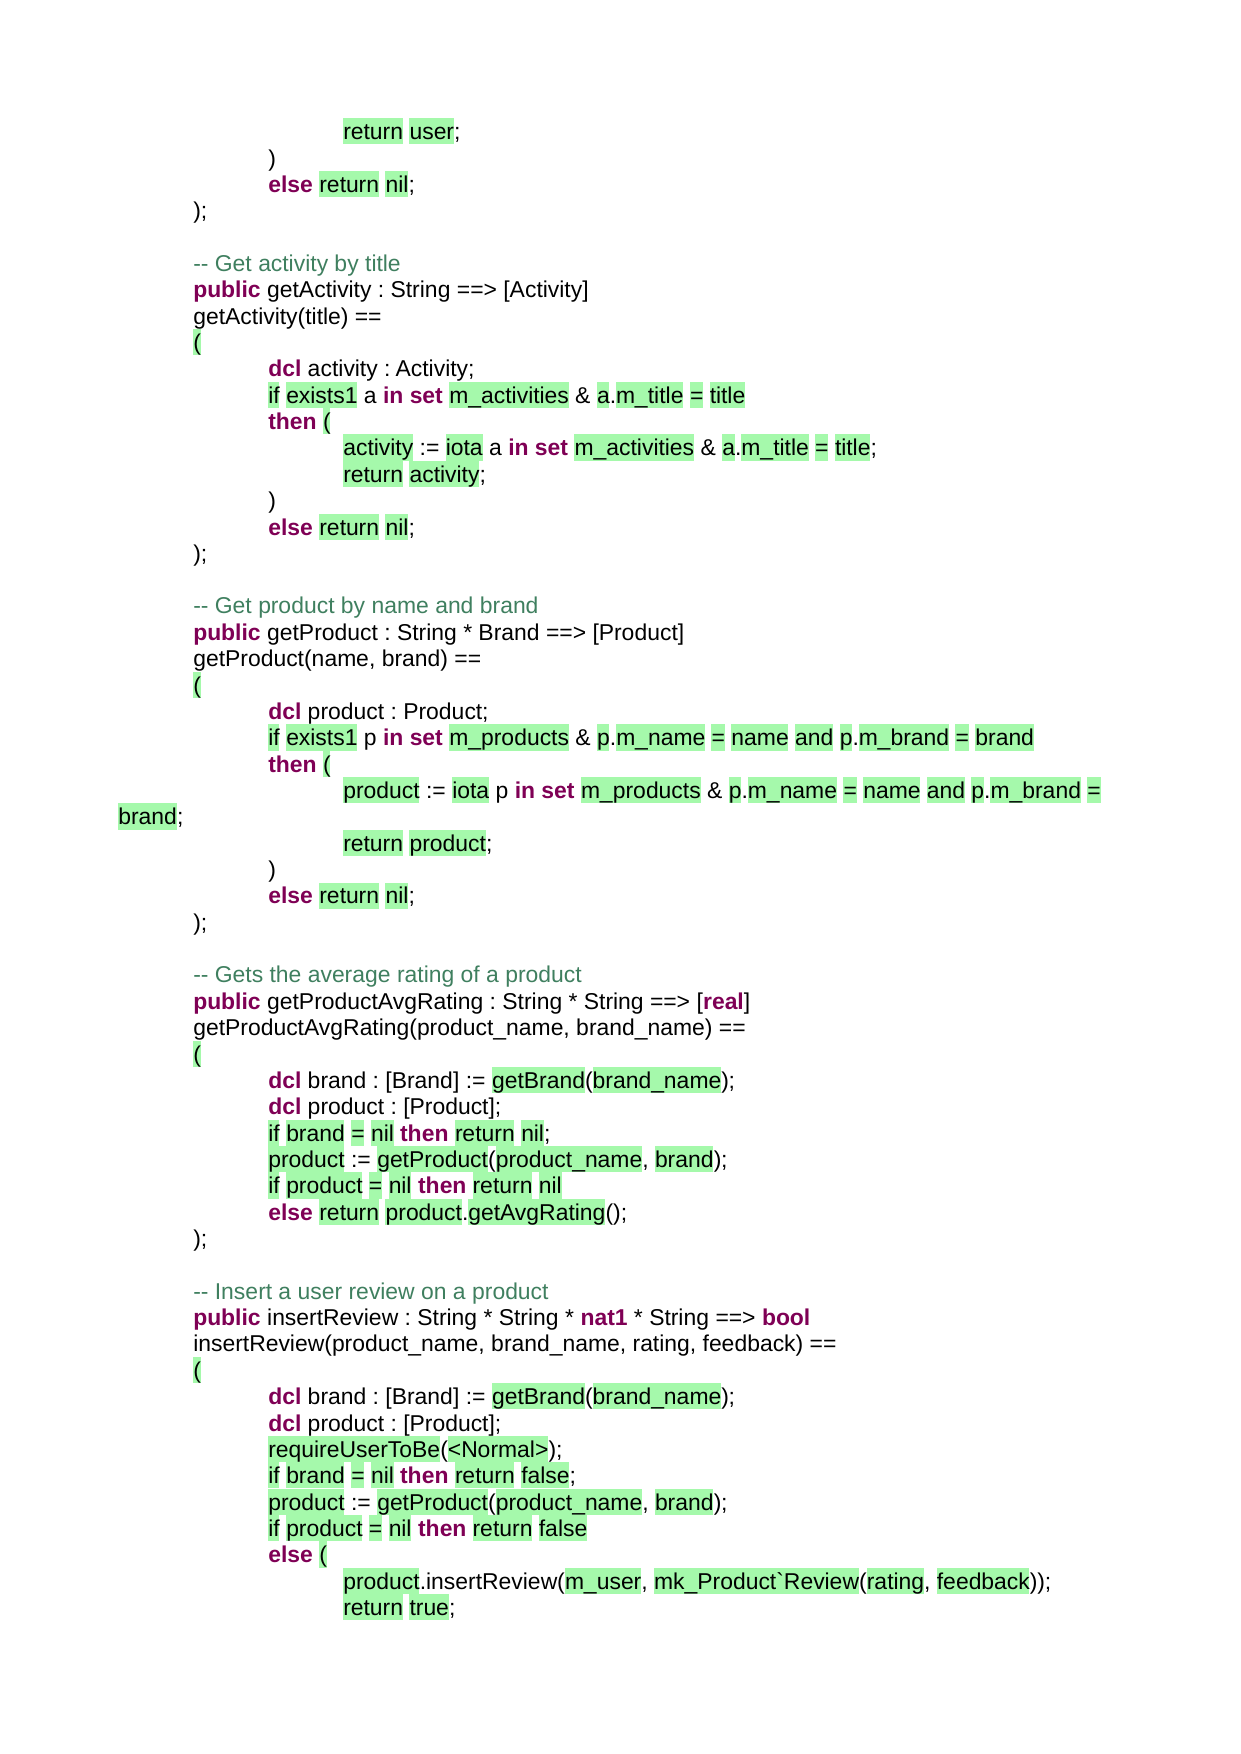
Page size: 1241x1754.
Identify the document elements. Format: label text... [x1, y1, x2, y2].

text ); [118, 909, 1122, 935]
text return true; [118, 1594, 1122, 1620]
text -- Get product by name and brand [118, 592, 1122, 619]
text product.insertReview(m_user, mk_Product`Review(rating, feedback)); [118, 1568, 1122, 1594]
text return user; [118, 118, 1122, 144]
text insertReview(product_name, brand_name, rating, feedback) == [118, 1330, 1122, 1357]
text ) [118, 856, 1122, 882]
text -- Insert a user review on a product [118, 1278, 1122, 1304]
text ) [118, 144, 1122, 171]
text return product; [118, 830, 1122, 856]
text if exists1 a in set m_activities & a.m_title = title [118, 382, 1122, 408]
text dcl brand : [Brand] := getBrand(brand_name); [118, 1067, 1122, 1093]
text -- Gets the average rating of a product [118, 961, 1122, 988]
text ( [118, 1357, 1122, 1383]
text ); [118, 197, 1122, 223]
text ); [118, 1225, 1122, 1251]
text return activity; [118, 461, 1122, 487]
text else return product.getAvgRating(); [118, 1199, 1122, 1225]
text getActivity(title) == [118, 303, 1122, 329]
text product := iota p in set m_products & p.m_name = name and p.m_brand = brand; [118, 777, 1122, 830]
text getProductAvgRating(product_name, brand_name) == [118, 1014, 1122, 1041]
text if brand = nil then return nil; [118, 1119, 1122, 1146]
text activity := iota a in set m_activities & a.m_title = title; [118, 434, 1122, 461]
text product := getProduct(product_name, brand); [118, 1488, 1122, 1515]
text if brand = nil then return false; [118, 1462, 1122, 1488]
text else return nil; [118, 882, 1122, 909]
text public getProduct : String * Brand ==> [Product] [118, 619, 1122, 645]
text getProduct(name, brand) == [118, 645, 1122, 672]
text requireUserToBe(<Normal>); [118, 1436, 1122, 1462]
text dcl product : [Product]; [118, 1093, 1122, 1119]
text dcl activity : Activity; [118, 355, 1122, 382]
text then ( [118, 751, 1122, 777]
text public getProductAvgRating : String * String ==> [real] [118, 988, 1122, 1014]
text ( [118, 672, 1122, 698]
text ) [118, 487, 1122, 513]
text if product = nil then return false [118, 1515, 1122, 1541]
text if product = nil then return nil [118, 1172, 1122, 1199]
text else return nil; [118, 171, 1122, 197]
text else ( [118, 1541, 1122, 1568]
text dcl product : [Product]; [118, 1409, 1122, 1436]
text public getActivity : String ==> [Activity] [118, 276, 1122, 303]
text -- Get activity by title [118, 250, 1122, 276]
text ( [118, 1041, 1122, 1067]
text else return nil; [118, 513, 1122, 540]
text dcl product : Product; [118, 698, 1122, 724]
text ); [118, 540, 1122, 566]
text product := getProduct(product_name, brand); [118, 1146, 1122, 1172]
text then ( [118, 408, 1122, 434]
text public insertReview : String * String * nat1 * String ==> bool [118, 1304, 1122, 1330]
text ( [118, 329, 1122, 355]
text dcl brand : [Brand] := getBrand(brand_name); [118, 1383, 1122, 1409]
text if exists1 p in set m_products & p.m_name = name and p.m_brand = brand [118, 724, 1122, 751]
